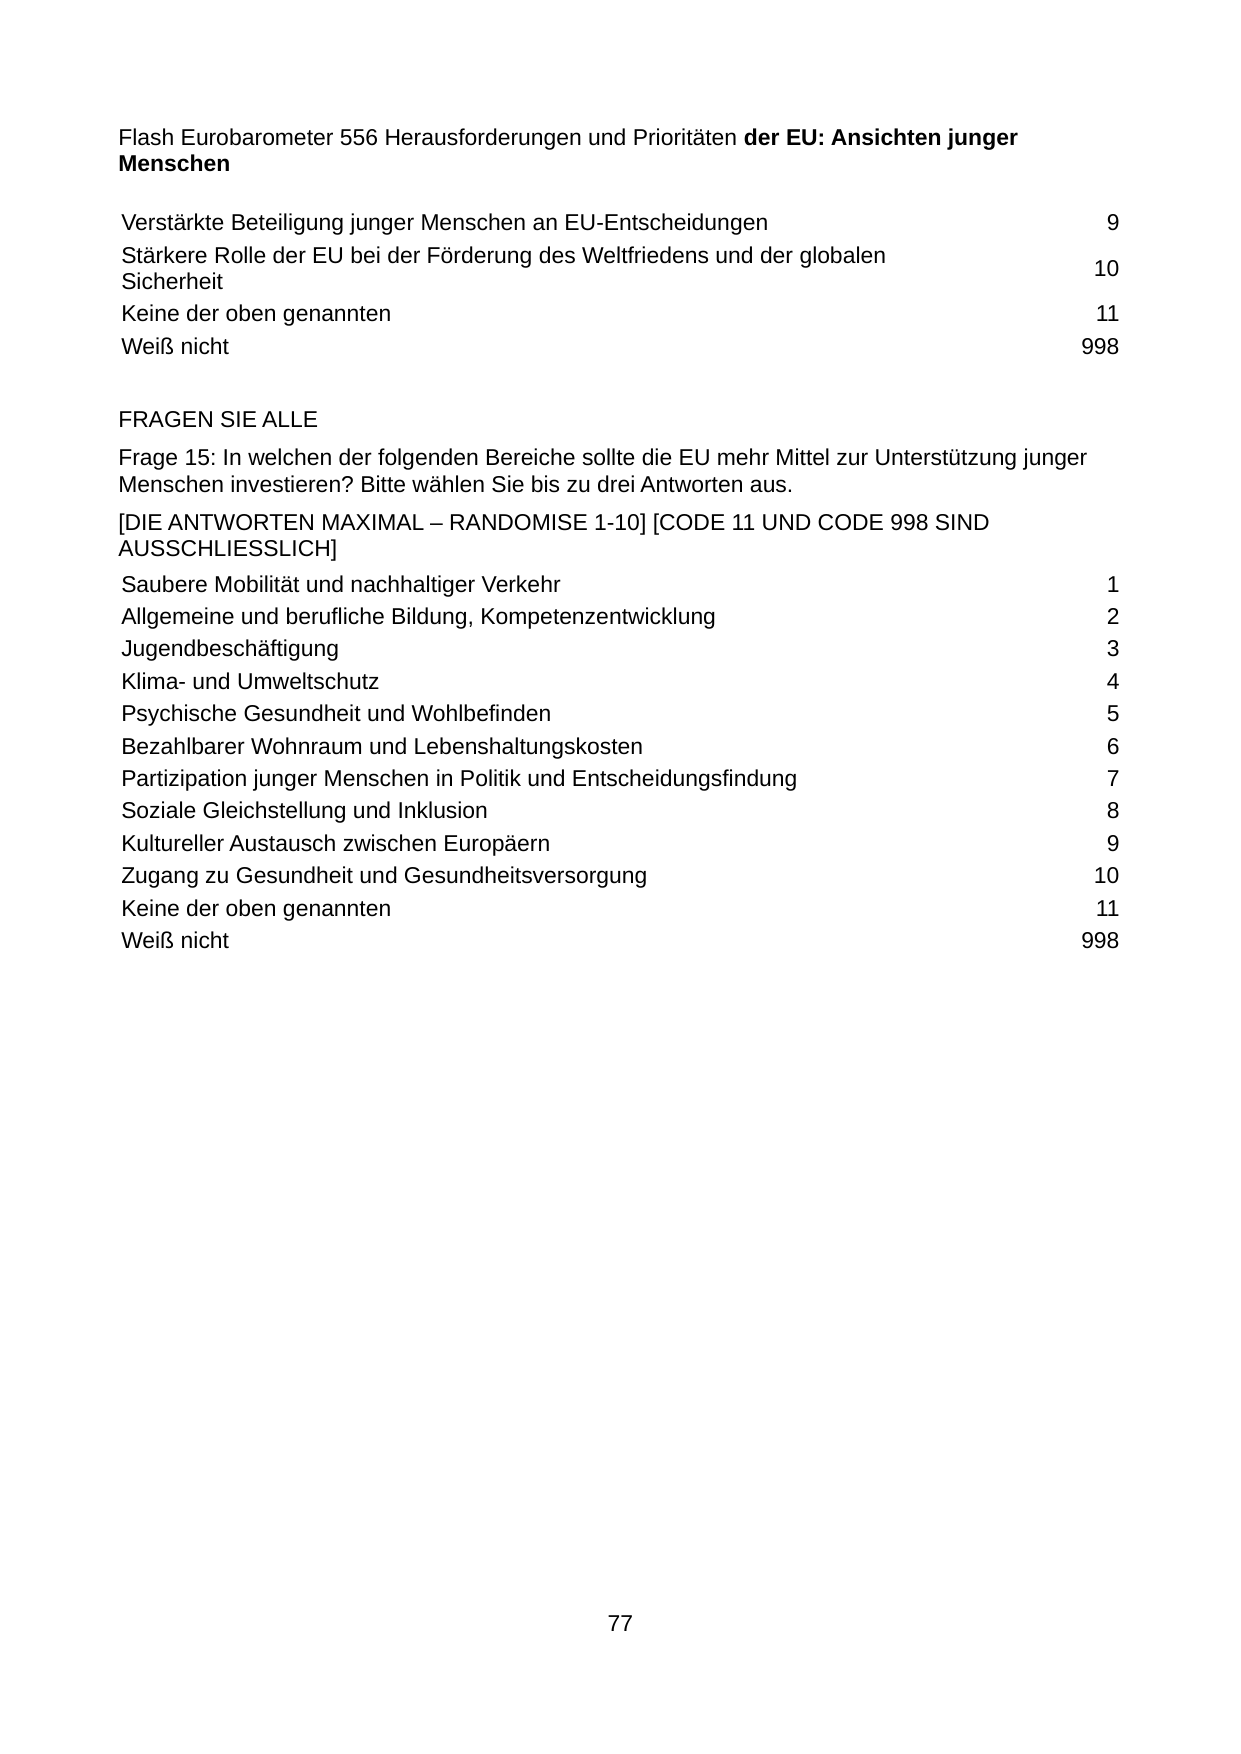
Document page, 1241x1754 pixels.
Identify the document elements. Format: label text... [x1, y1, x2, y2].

table_cell 998 [986, 924, 1122, 956]
table_cell 10 [986, 859, 1122, 892]
table_cell 4 [986, 665, 1122, 697]
table_cell 3 [986, 633, 1122, 665]
table_cell 9 [986, 206, 1122, 239]
table_cell 6 [986, 730, 1122, 762]
table_cell Zugang zu Gesundheit und Gesundheitsversorgung [118, 859, 986, 892]
table_cell 11 [986, 892, 1122, 924]
table_cell 998 [986, 330, 1122, 362]
table_cell 2 [986, 600, 1122, 632]
table_cell 9 [986, 827, 1122, 859]
table_cell 8 [986, 794, 1122, 827]
table_cell Allgemeine und berufliche Bildung, Kompetenzentwicklung [118, 600, 986, 632]
text Frage 15: In welchen der folgenden Bereiche sollte die EU mehr Mittel zur Unterstützung junger Menschen investieren? Bitte wählen Sie bis zu drei Antworten aus. [118, 444, 1122, 497]
table_cell Jugendbeschäftigung [118, 633, 986, 665]
text FRAGEN SIE ALLE [118, 406, 1122, 432]
table_cell Keine der oben genannten [118, 297, 986, 329]
table_cell Stärkere Rolle der EU bei der Förderung des Weltfriedens und der globalen Sicherheit [118, 239, 986, 297]
table_cell Psychische Gesundheit und Wohlbefinden [118, 697, 986, 729]
table_cell Weiß nicht [118, 330, 986, 362]
table_cell Soziale Gleichstellung und Inklusion [118, 794, 986, 827]
table_cell Klima- und Umweltschutz [118, 665, 986, 697]
text [DIE ANTWORTEN MAXIMAL – RANDOMISE 1-10] [CODE 11 UND CODE 998 SIND AUSSCHLIESSLICH] [118, 509, 1122, 562]
table_cell 11 [986, 297, 1122, 329]
table_cell Verstärkte Beteiligung junger Menschen an EU-Entscheidungen [118, 206, 986, 239]
table_cell Partizipation junger Menschen in Politik und Entscheidungsfindung [118, 762, 986, 794]
table_cell Keine der oben genannten [118, 892, 986, 924]
table_cell Bezahlbarer Wohnraum und Lebenshaltungskosten [118, 730, 986, 762]
table_cell 5 [986, 697, 1122, 729]
table_cell 10 [986, 239, 1122, 297]
table_cell Kultureller Austausch zwischen Europäern [118, 827, 986, 859]
table_cell 7 [986, 762, 1122, 794]
table_header Saubere Mobilität und nachhaltiger Verkehr [118, 568, 986, 600]
table_cell Weiß nicht [118, 924, 986, 956]
table_header 1 [986, 568, 1122, 600]
